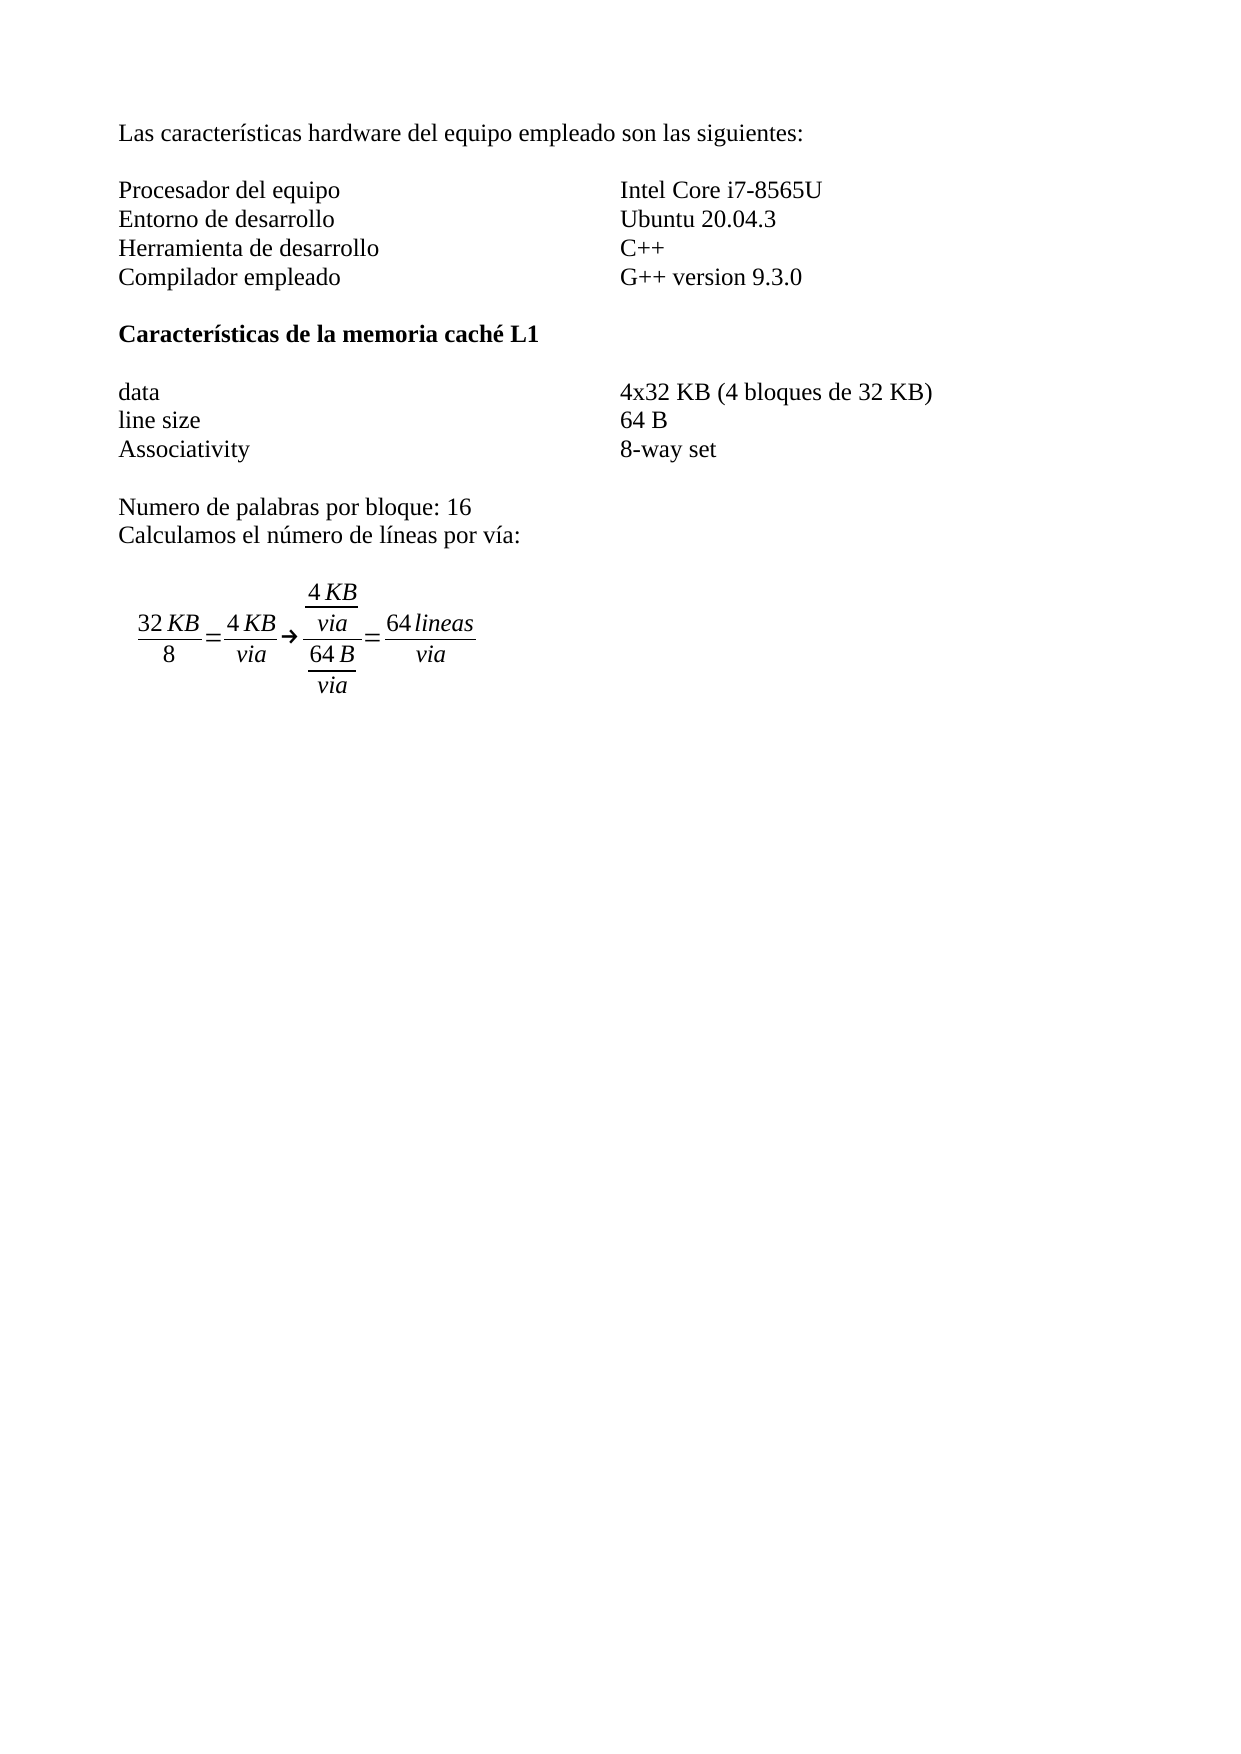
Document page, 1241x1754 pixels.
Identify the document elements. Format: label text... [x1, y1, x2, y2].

table_cell Ubuntu 20.04.3 [620, 204, 1122, 233]
text Calculamos el número de líneas por vía: [118, 521, 1122, 549]
table_cell Associativity [118, 434, 620, 463]
table_cell Herramienta de desarrollo [118, 233, 620, 262]
table_cell G++ version 9.3.0 [620, 262, 1122, 291]
table_header Intel Core i7-8565U [620, 176, 1122, 204]
text Las características hardware del equipo empleado son las siguientes: [118, 118, 1122, 147]
table_header data [118, 377, 620, 406]
table_cell 64 B [620, 406, 1122, 434]
table_header Procesador del equipo [118, 176, 620, 204]
table_cell line size [118, 406, 620, 434]
table_cell C++ [620, 233, 1122, 262]
table_cell 8-way set [620, 434, 1122, 463]
text Numero de palabras por bloque: 16 [118, 492, 1122, 521]
text Características de la memoria caché L1 [118, 319, 1122, 348]
table_header 4x32 KB (4 bloques de 32 KB) [620, 377, 1122, 406]
table_cell Compilador empleado [118, 262, 620, 291]
table_cell Entorno de desarrollo [118, 204, 620, 233]
